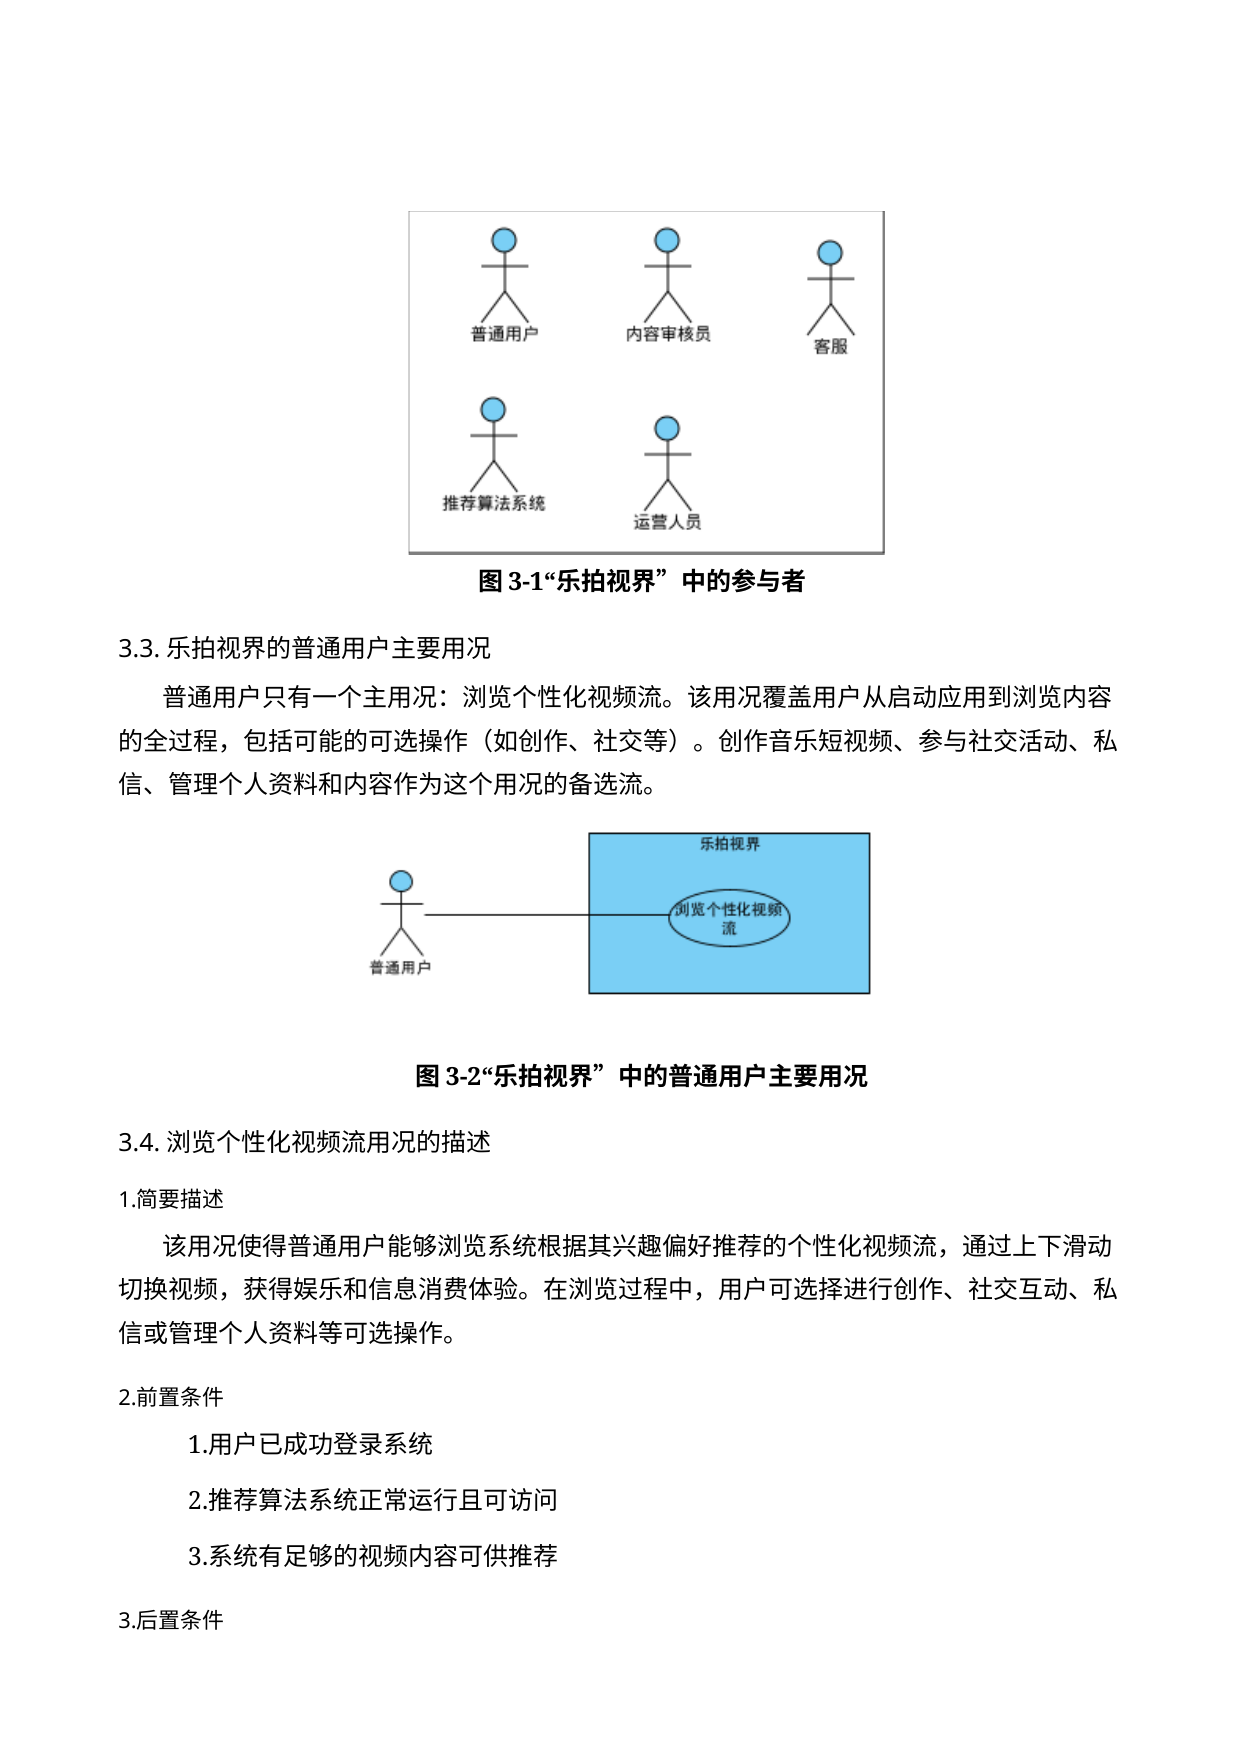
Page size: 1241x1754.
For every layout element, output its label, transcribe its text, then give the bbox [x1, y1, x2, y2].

subtitle 2.前置条件 [118, 1379, 1122, 1411]
text 2.推荐算法系统正常运行且可访问 [118, 1480, 1122, 1517]
text 1.用户已成功登录系统 [118, 1424, 1122, 1460]
text 图3-2“乐拍视界”中的普通用户主要用况 [118, 1029, 1122, 1092]
subtitle 乐拍视界的普通用户主要用况 [118, 628, 1122, 664]
picture [408, 211, 885, 555]
subtitle 浏览个性化视频流用况的描述 [118, 1122, 1122, 1158]
subtitle 1.简要描述 [118, 1182, 1122, 1214]
text 图3-1“乐拍视界”中的参与者 [118, 188, 1122, 598]
subtitle 3.后置条件 [118, 1603, 1122, 1635]
text 该用况使得普通用户能够浏览系统根据其兴趣偏好推荐的个性化视频流，通过上下滑动切换视频，获得娱乐和信息消费体验。在浏览过程中，用户可选择进行创作、社交互动、私信或管理个人资料等可选操作。 [118, 1226, 1122, 1349]
picture [338, 814, 902, 1029]
text 3.系统有足够的视频内容可供推荐 [118, 1537, 1122, 1573]
text 普通用户只有一个主用况：浏览个性化视频流。该用况覆盖用户从启动应用到浏览内容的全过程，包括可能的可选操作（如创作、社交等）。创作音乐短视频、参与社交活动、私信、管理个人资料和内容作为这个用况的备选流。 [118, 678, 1122, 801]
